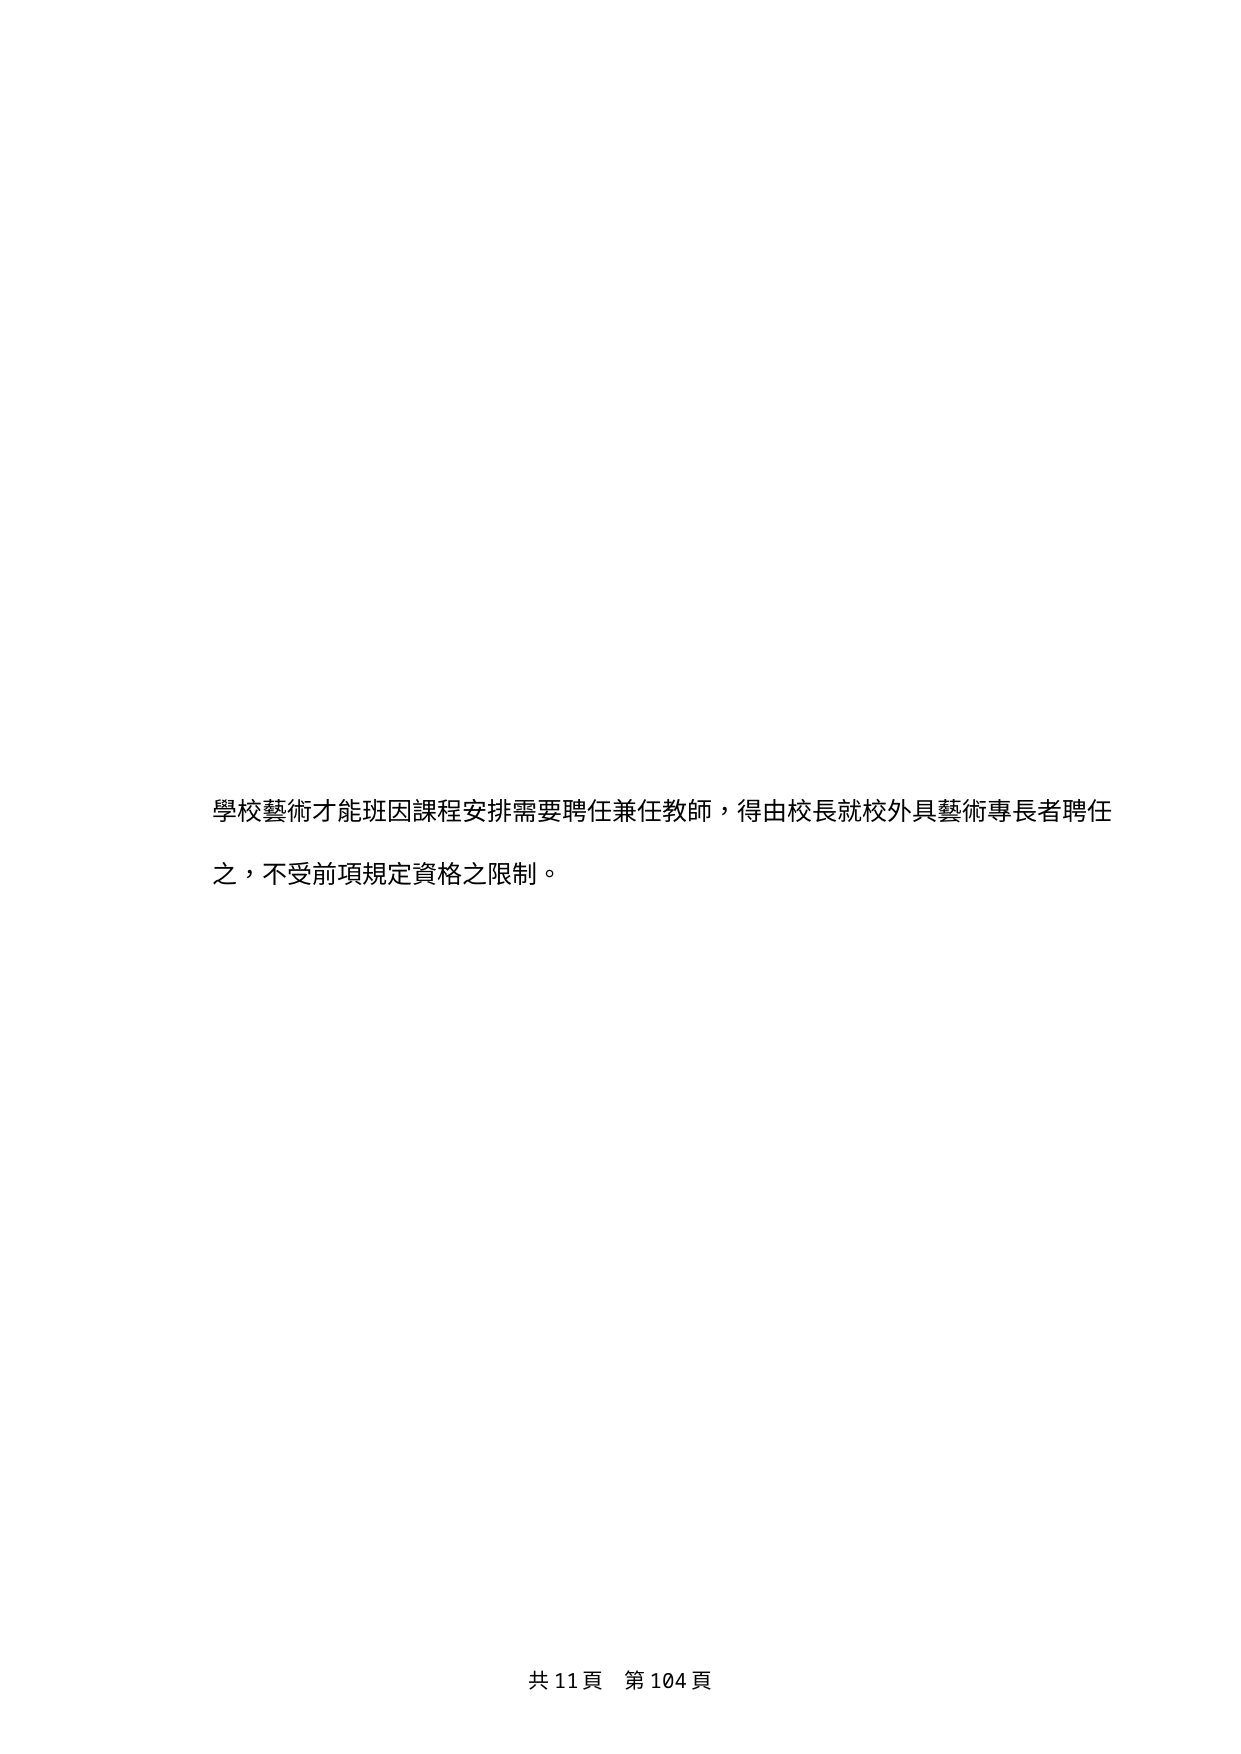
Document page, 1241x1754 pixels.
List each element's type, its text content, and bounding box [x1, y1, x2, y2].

text 學校藝術才能班因課程安排需要聘任兼任教師，得由校長就校外具藝術專長者聘任之，不受前項規定資格之限制。 [212, 768, 1128, 893]
